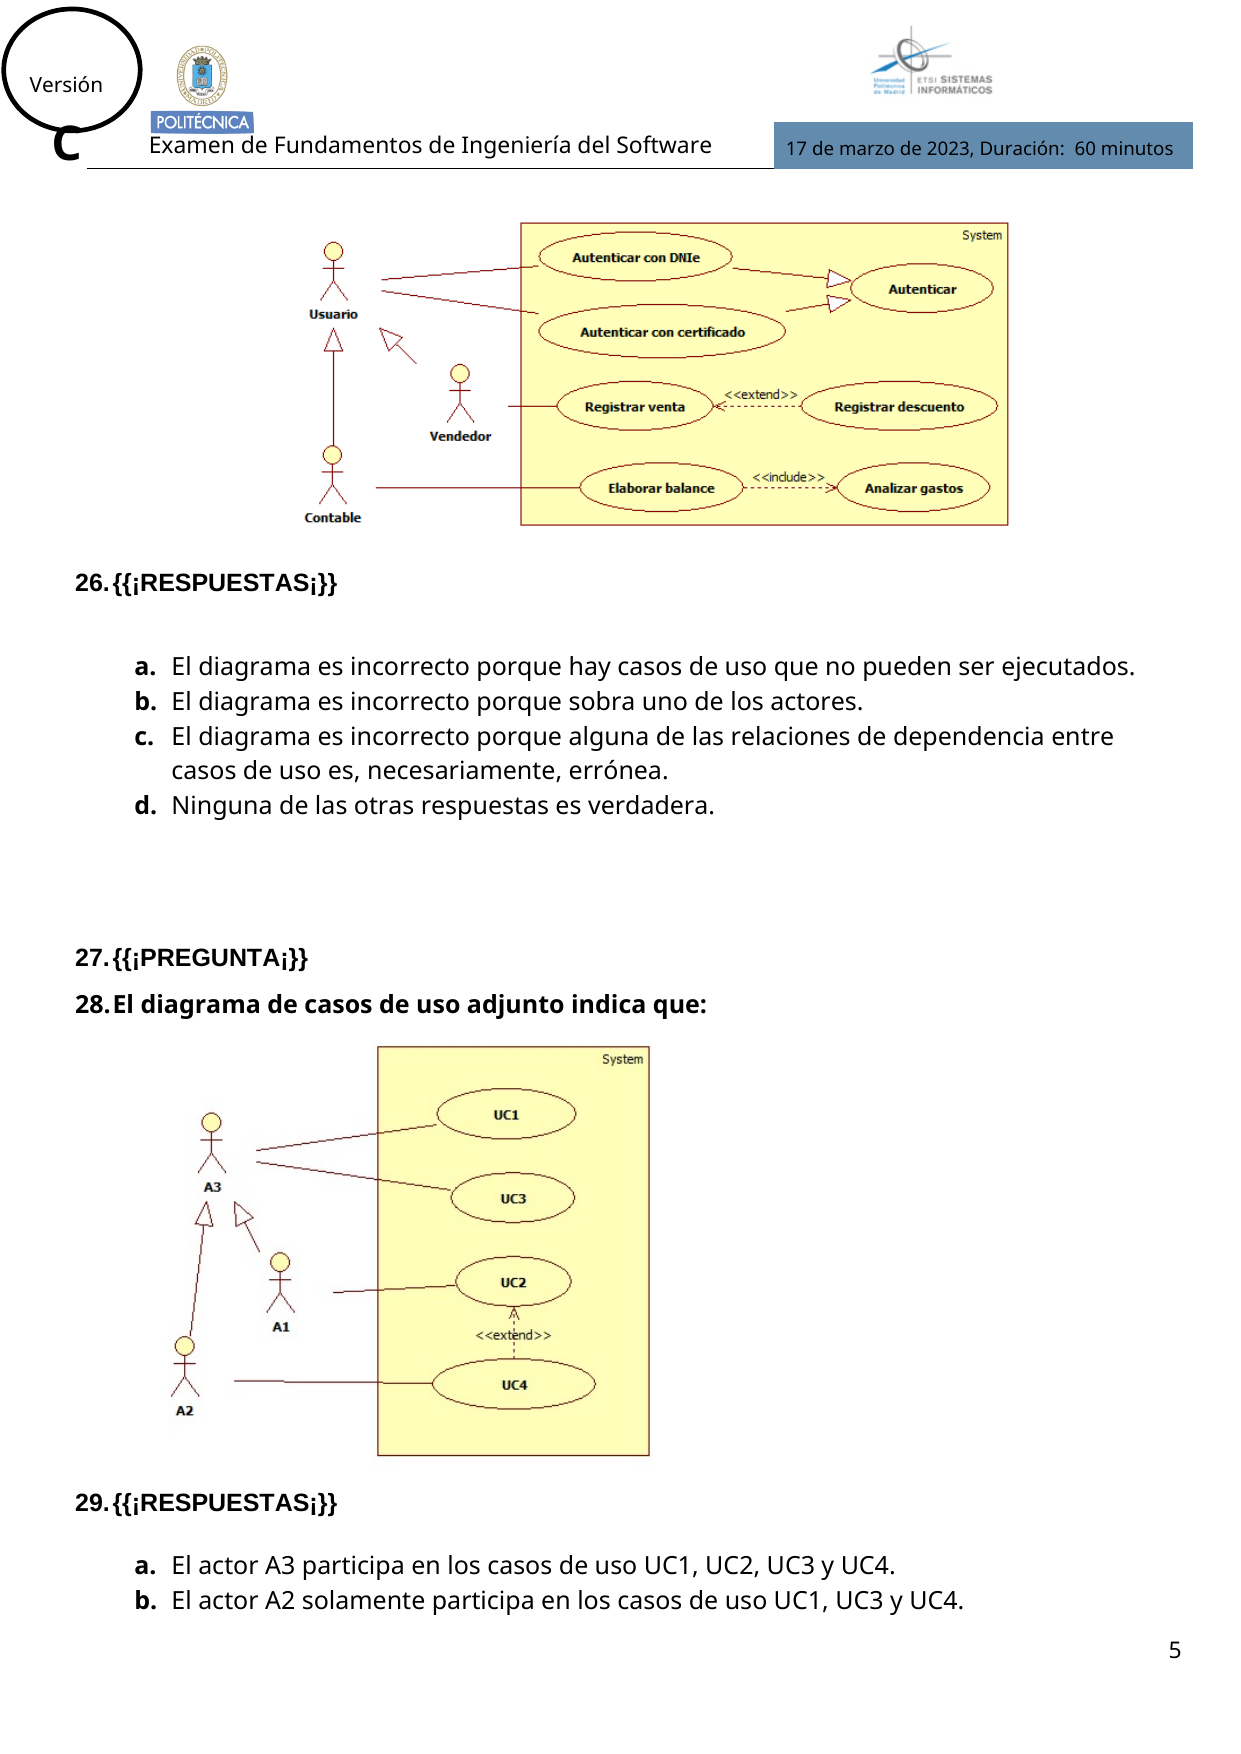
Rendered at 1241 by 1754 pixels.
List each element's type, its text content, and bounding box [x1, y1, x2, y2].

list El actor A2 solamente participa en los casos de uso UC1, UC3 y UC4. [134, 1582, 1181, 1616]
list El diagrama es incorrecto porque alguna de las relaciones de dependencia entre casos de uso es, necesariamente, errónea. [134, 718, 1181, 787]
list El diagrama de casos de uso adjunto indica que: [75, 987, 1181, 1021]
list {{¡RESPUESTAS¡}} [75, 1488, 1181, 1516]
list {{¡RESPUESTAS¡}} [75, 568, 1181, 597]
list El actor A3 participa en los casos de uso UC1, UC2, UC3 y UC4. [134, 1548, 1181, 1582]
list El diagrama es incorrecto porque sobra uno de los actores. [134, 684, 1181, 718]
list El diagrama es incorrecto porque hay casos de uso que no pueden ser ejecutados. [134, 649, 1181, 683]
list Ninguna de las otras respuestas es verdadera. [134, 788, 1181, 822]
list {{¡PREGUNTA¡}} [75, 943, 1181, 971]
